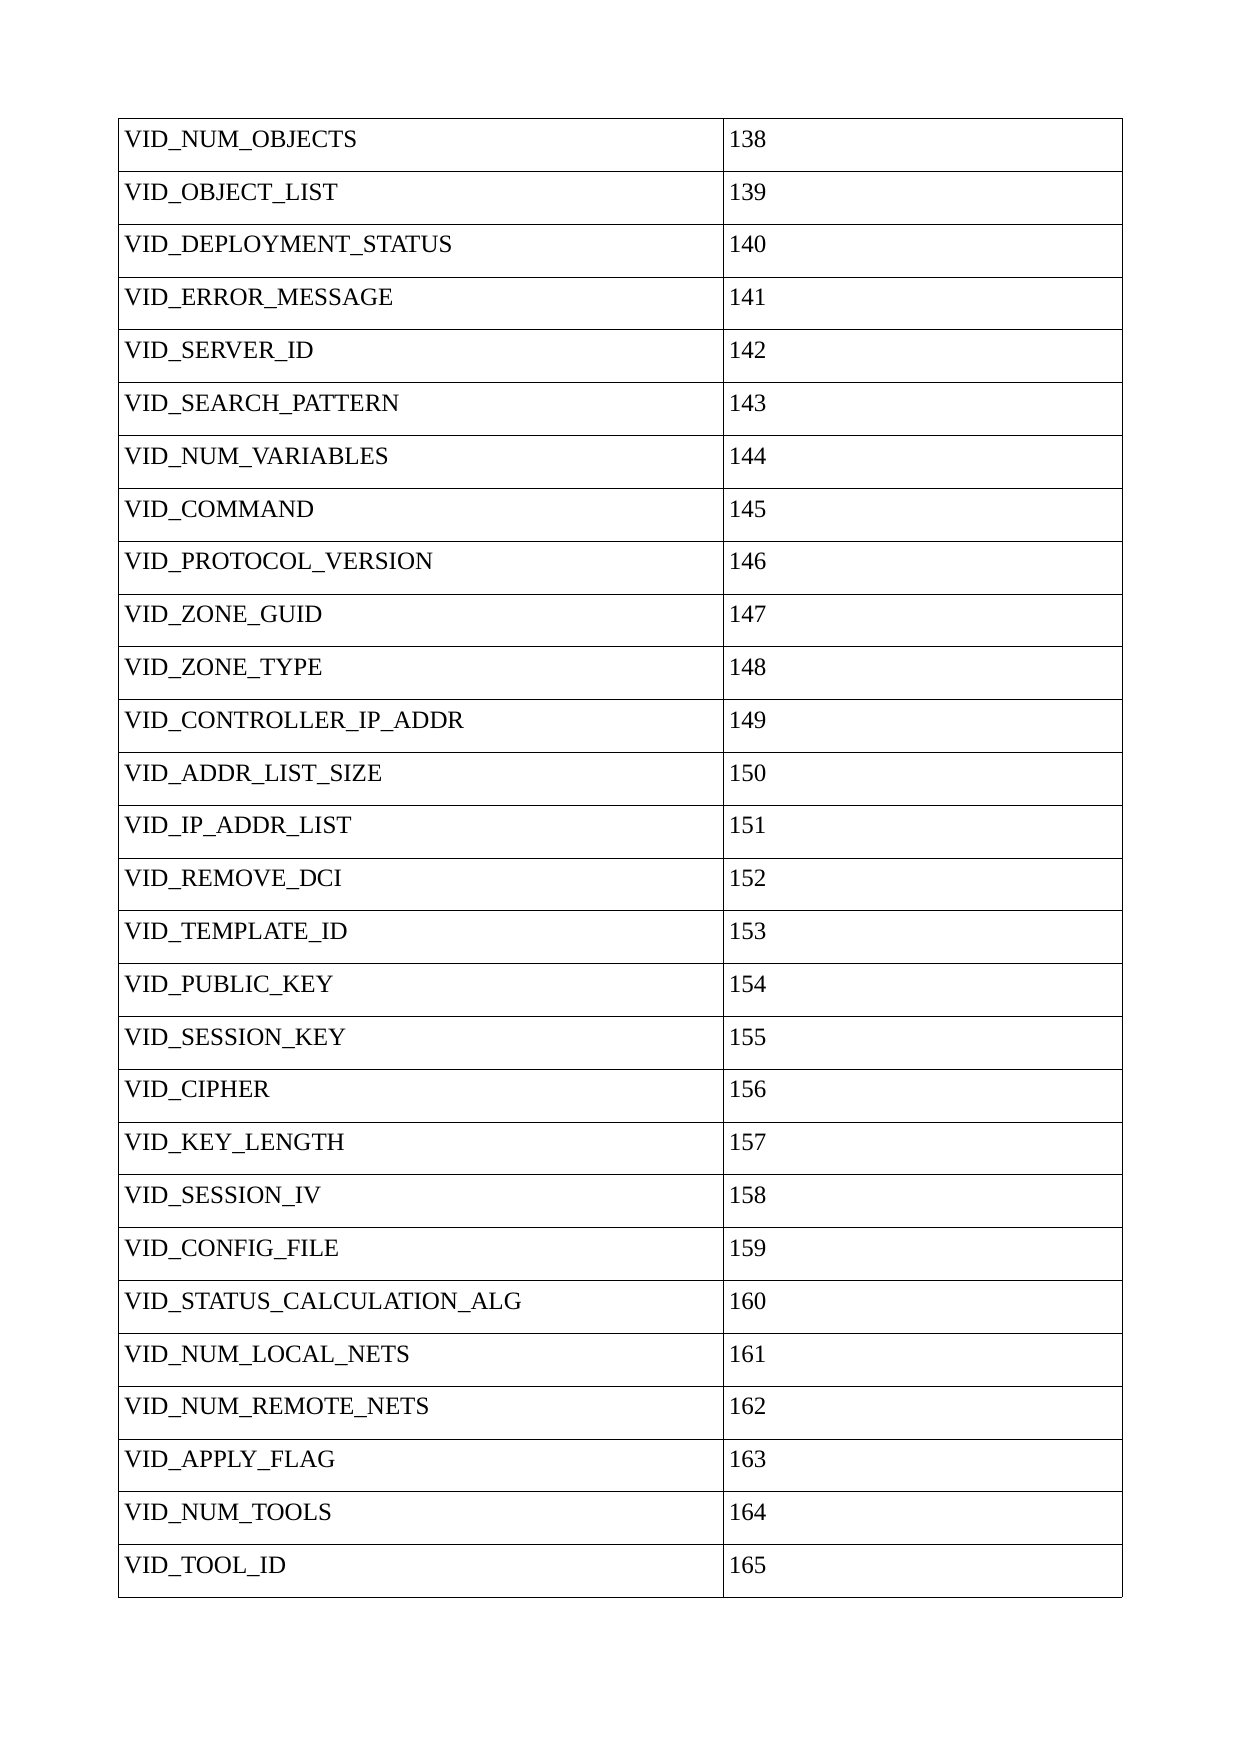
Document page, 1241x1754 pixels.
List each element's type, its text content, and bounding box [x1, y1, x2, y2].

table_cell 141 [724, 278, 1122, 329]
table_cell 142 [724, 330, 1122, 382]
table_cell 153 [724, 911, 1122, 963]
table_cell VID_NUM_REMOTE_NETS [119, 1387, 723, 1438]
table_cell 139 [724, 172, 1122, 224]
table_cell VID_CONTROLLER_IP_ADDR [119, 700, 723, 752]
table_cell 157 [724, 1123, 1122, 1174]
table_cell VID_SEARCH_PATTERN [119, 383, 723, 435]
table_cell 165 [724, 1545, 1122, 1597]
table_cell 138 [724, 119, 1122, 171]
table_cell 146 [724, 542, 1122, 593]
table_cell VID_ZONE_GUID [119, 595, 723, 646]
table_cell VID_TOOL_ID [119, 1545, 723, 1597]
table_cell VID_ERROR_MESSAGE [119, 278, 723, 329]
table_cell VID_REMOVE_DCI [119, 859, 723, 910]
table_cell VID_IP_ADDR_LIST [119, 806, 723, 857]
table_cell 151 [724, 806, 1122, 857]
table_cell VID_CONFIG_FILE [119, 1228, 723, 1280]
table_cell 143 [724, 383, 1122, 435]
table_cell VID_NUM_OBJECTS [119, 119, 723, 171]
table_cell 148 [724, 647, 1122, 699]
table_cell VID_SERVER_ID [119, 330, 723, 382]
table_cell 145 [724, 489, 1122, 541]
table_cell VID_COMMAND [119, 489, 723, 541]
table_cell 147 [724, 595, 1122, 646]
table_cell VID_NUM_LOCAL_NETS [119, 1334, 723, 1386]
table_cell VID_PROTOCOL_VERSION [119, 542, 723, 593]
table_cell 154 [724, 964, 1122, 1016]
table_cell VID_DEPLOYMENT_STATUS [119, 225, 723, 277]
table_cell 155 [724, 1017, 1122, 1069]
table_cell 144 [724, 436, 1122, 488]
table_cell VID_ADDR_LIST_SIZE [119, 753, 723, 805]
table_cell VID_ZONE_TYPE [119, 647, 723, 699]
table_cell VID_SESSION_IV [119, 1175, 723, 1227]
table_cell 140 [724, 225, 1122, 277]
table_cell 152 [724, 859, 1122, 910]
table_cell VID_NUM_TOOLS [119, 1492, 723, 1544]
table_cell 160 [724, 1281, 1122, 1333]
table_cell 149 [724, 700, 1122, 752]
table_cell VID_SESSION_KEY [119, 1017, 723, 1069]
table_cell 158 [724, 1175, 1122, 1227]
table_cell 163 [724, 1440, 1122, 1491]
table_cell 150 [724, 753, 1122, 805]
table_cell VID_APPLY_FLAG [119, 1440, 723, 1491]
table_cell VID_OBJECT_LIST [119, 172, 723, 224]
table_cell 164 [724, 1492, 1122, 1544]
table_cell 159 [724, 1228, 1122, 1280]
table_cell VID_TEMPLATE_ID [119, 911, 723, 963]
table_cell VID_CIPHER [119, 1070, 723, 1122]
table_cell 161 [724, 1334, 1122, 1386]
table_cell 156 [724, 1070, 1122, 1122]
table_cell VID_NUM_VARIABLES [119, 436, 723, 488]
table_cell VID_STATUS_CALCULATION_ALG [119, 1281, 723, 1333]
table_cell VID_PUBLIC_KEY [119, 964, 723, 1016]
table_cell VID_KEY_LENGTH [119, 1123, 723, 1174]
table_cell 162 [724, 1387, 1122, 1438]
